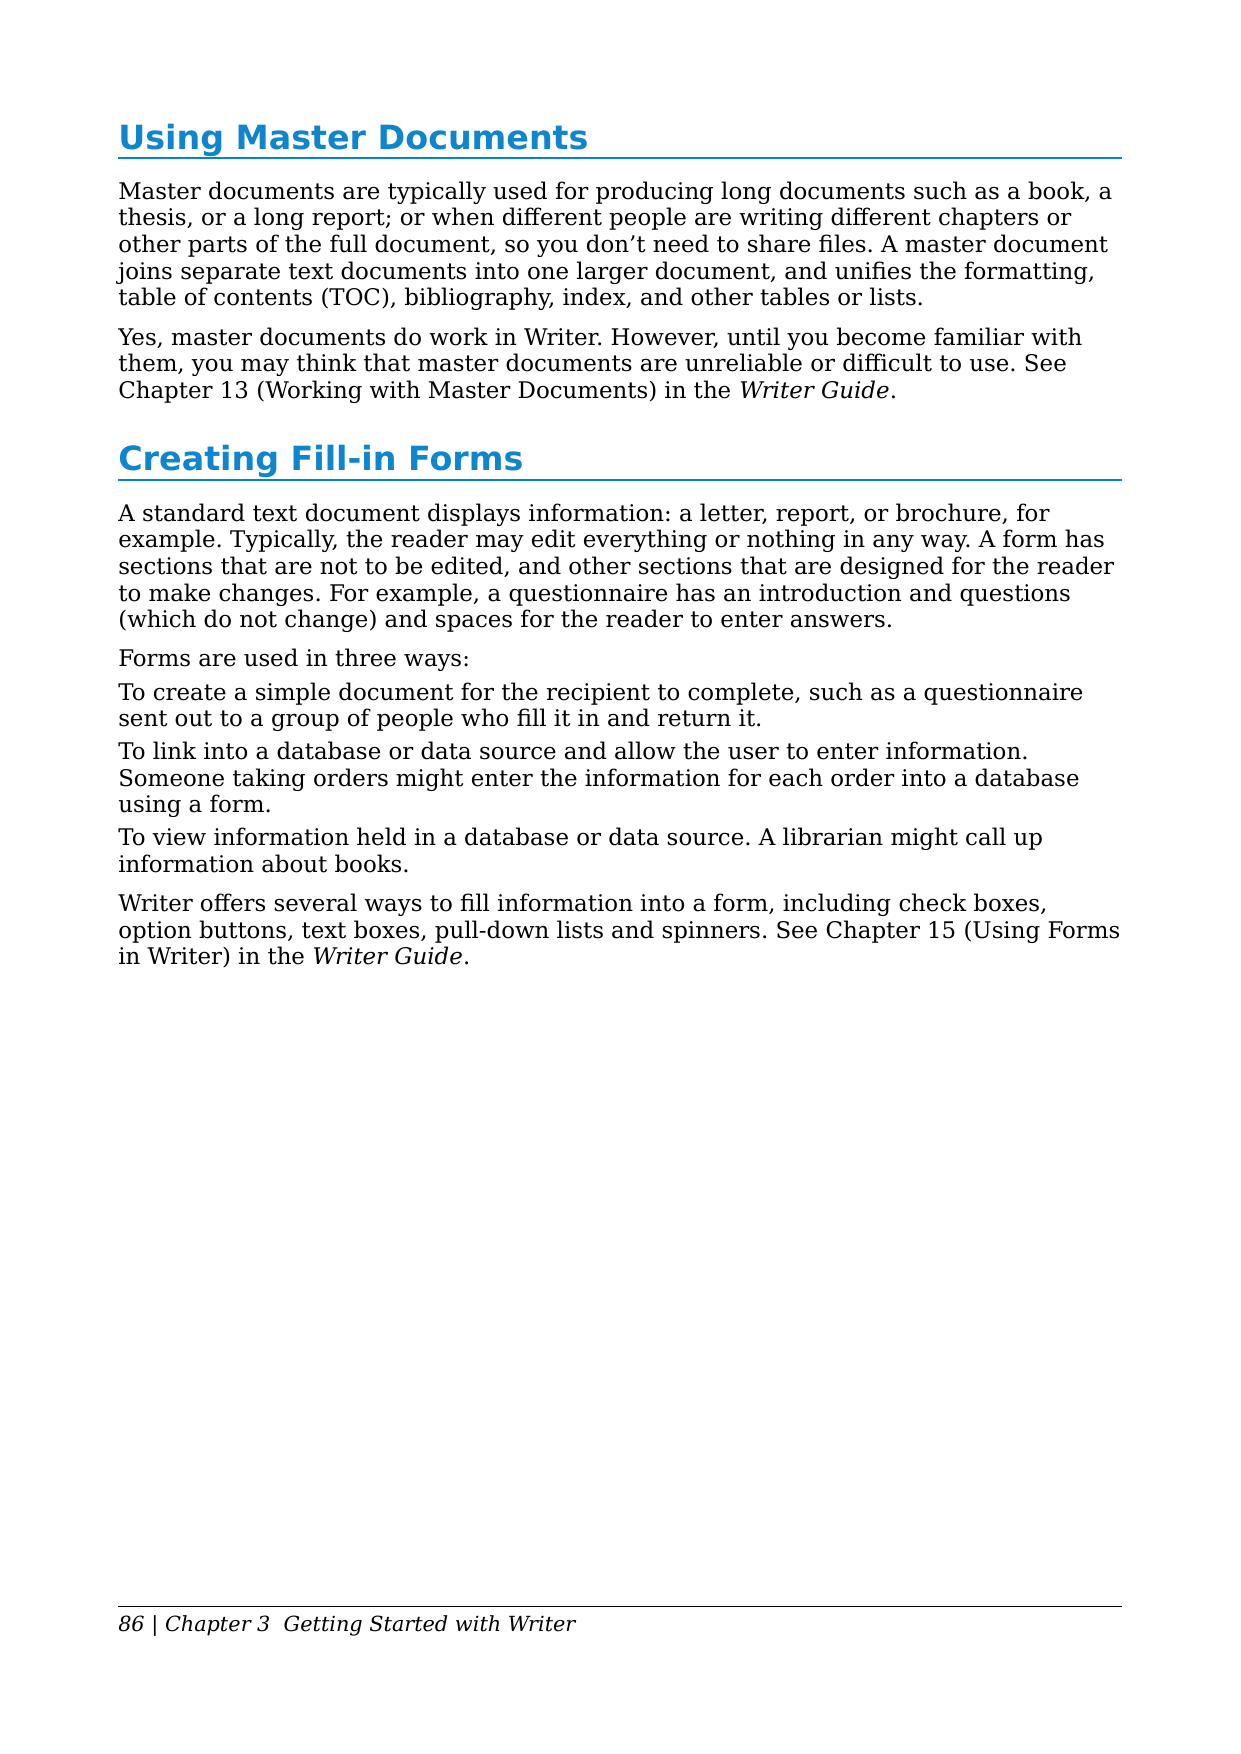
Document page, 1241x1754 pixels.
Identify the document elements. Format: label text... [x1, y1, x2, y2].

text Writer offers several ways to fill information into a form, including check boxes, option buttons, text boxes, pull-down lists and spinners. See Chapter 15 (Using Forms in Writer) in the Writer Guide. [118, 890, 1122, 970]
list Forms are used in three ways: [118, 646, 1122, 672]
list To create a simple document for the recipient to complete, such as a questionnaire sent out to a group of people who fill it in and return it. [118, 679, 1122, 732]
list To view information held in a database or data source. A librarian might call up information about books. [118, 824, 1122, 878]
text A standard text document displays information: a letter, report, or brochure, for example. Typically, the reader may edit everything or nothing in any way. A form has sections that are not to be edited, and other sections that are designed for the reader to make changes. For example, a questionnaire has an introduction and questions (which do not change) and spaces for the reader to enter answers. [118, 500, 1122, 633]
subtitle Creating Fill-in Forms [118, 440, 1122, 479]
list To link into a database or data source and allow the user to enter information. Someone taking orders might enter the information for each order into a database using a form. [118, 738, 1122, 818]
subtitle Using Master Documents [118, 118, 1122, 157]
text Master documents are typically used for producing long documents such as a book, a thesis, or a long report; or when different people are writing different chapters or other parts of the full document, so you don’t need to share files. A master document joins separate text documents into one larger document, and unifies the formatting, table of contents (TOC), bibliography, index, and other tables or lists. [118, 178, 1122, 311]
text Yes, master documents do work in Writer. However, until you become familiar with them, you may think that master documents are unreliable or difficult to use. See Chapter 13 (Working with Master Documents) in the Writer Guide. [118, 324, 1122, 404]
